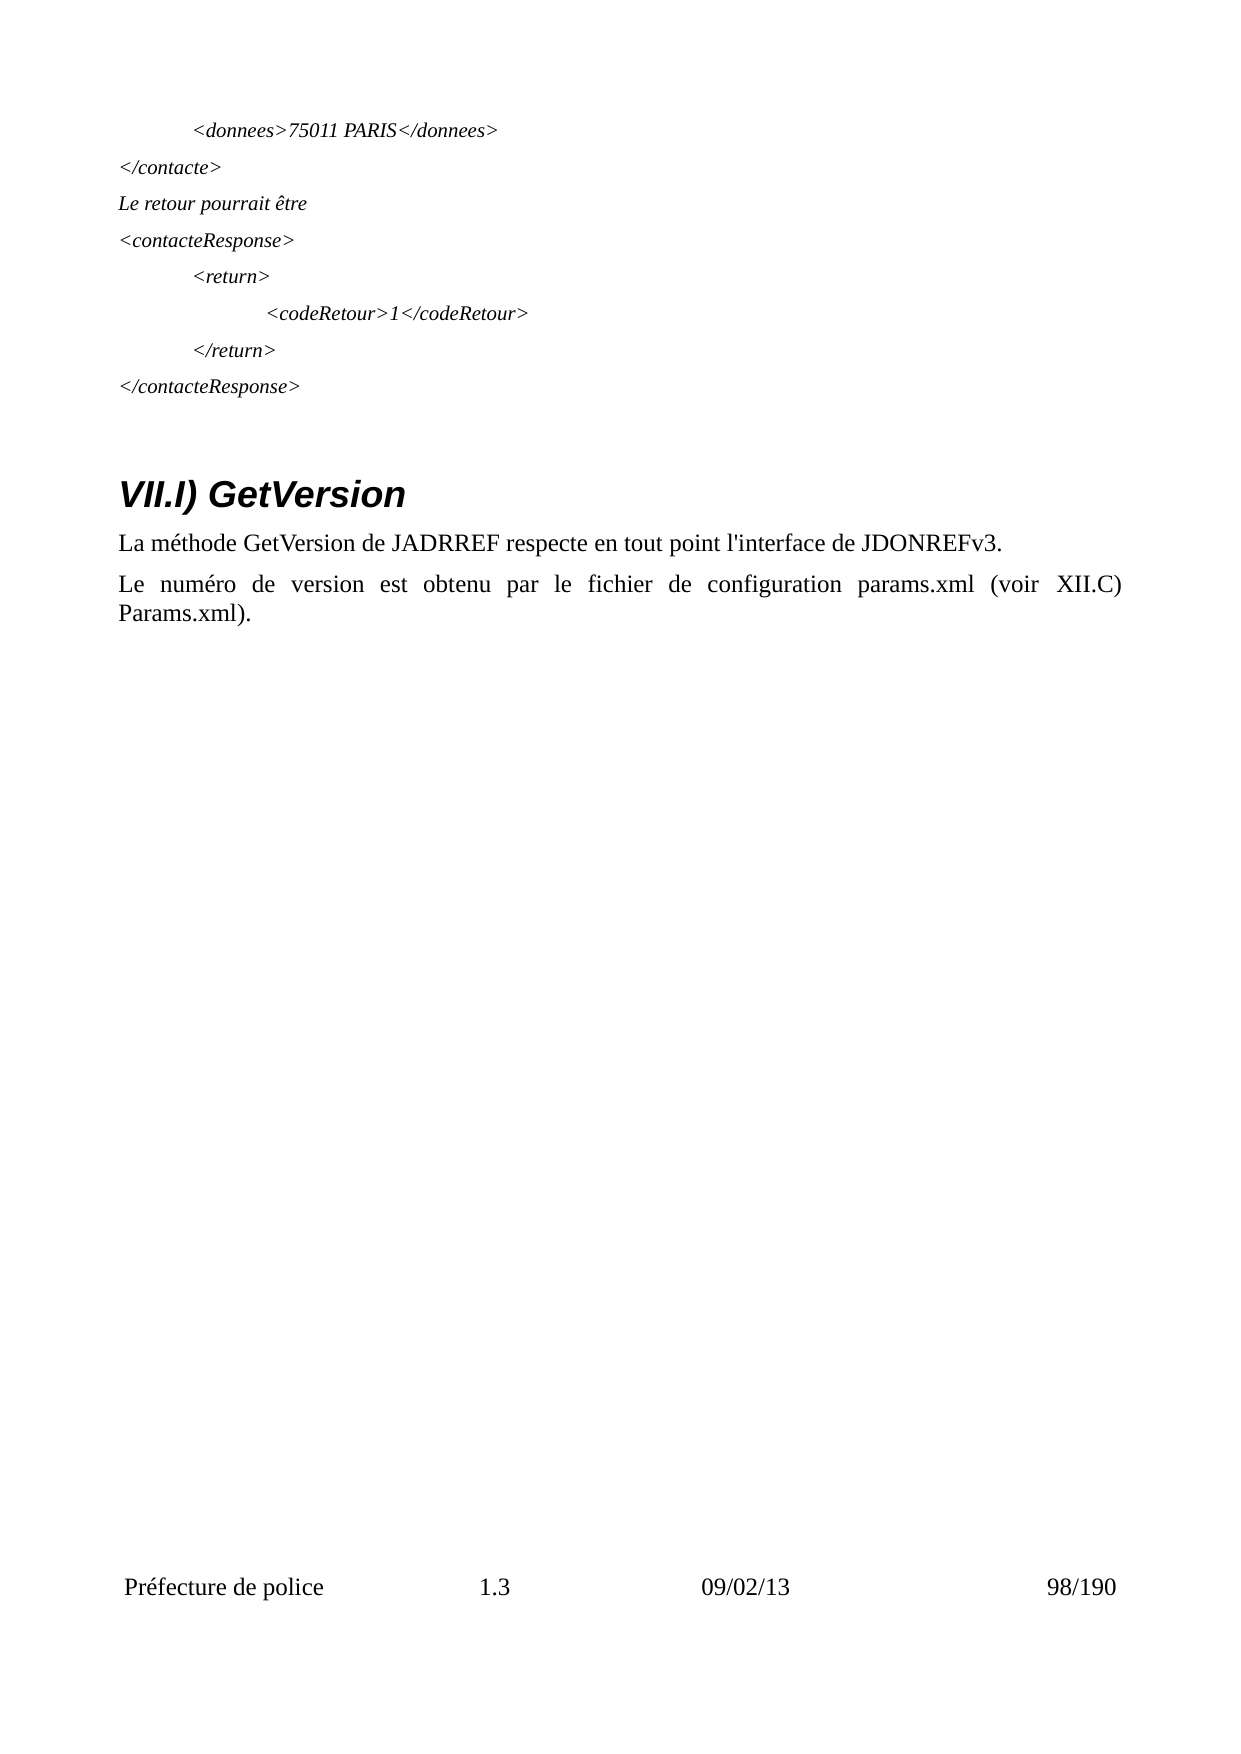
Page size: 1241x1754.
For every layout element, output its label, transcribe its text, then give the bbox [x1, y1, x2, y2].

text </contacteResponse> [118, 374, 1122, 398]
text <codeRetour>1</codeRetour> [118, 301, 1122, 325]
text La méthode GetVersion de JADRREF respecte en tout point l'interface de JDONREFv3. [118, 528, 1122, 557]
text <return> [118, 264, 1122, 288]
text <donnees>75011 PARIS</donnees> [118, 118, 1122, 142]
subtitle GetVersion [118, 472, 1122, 515]
text <contacteResponse> [118, 228, 1122, 252]
text Le retour pourrait être [118, 191, 1122, 215]
text Le numéro de version est obtenu par le fichier de configuration params.xml (voir XII.C Params.xml). [118, 569, 1122, 627]
text </return> [118, 337, 1122, 362]
text </contacte> [118, 155, 1122, 179]
